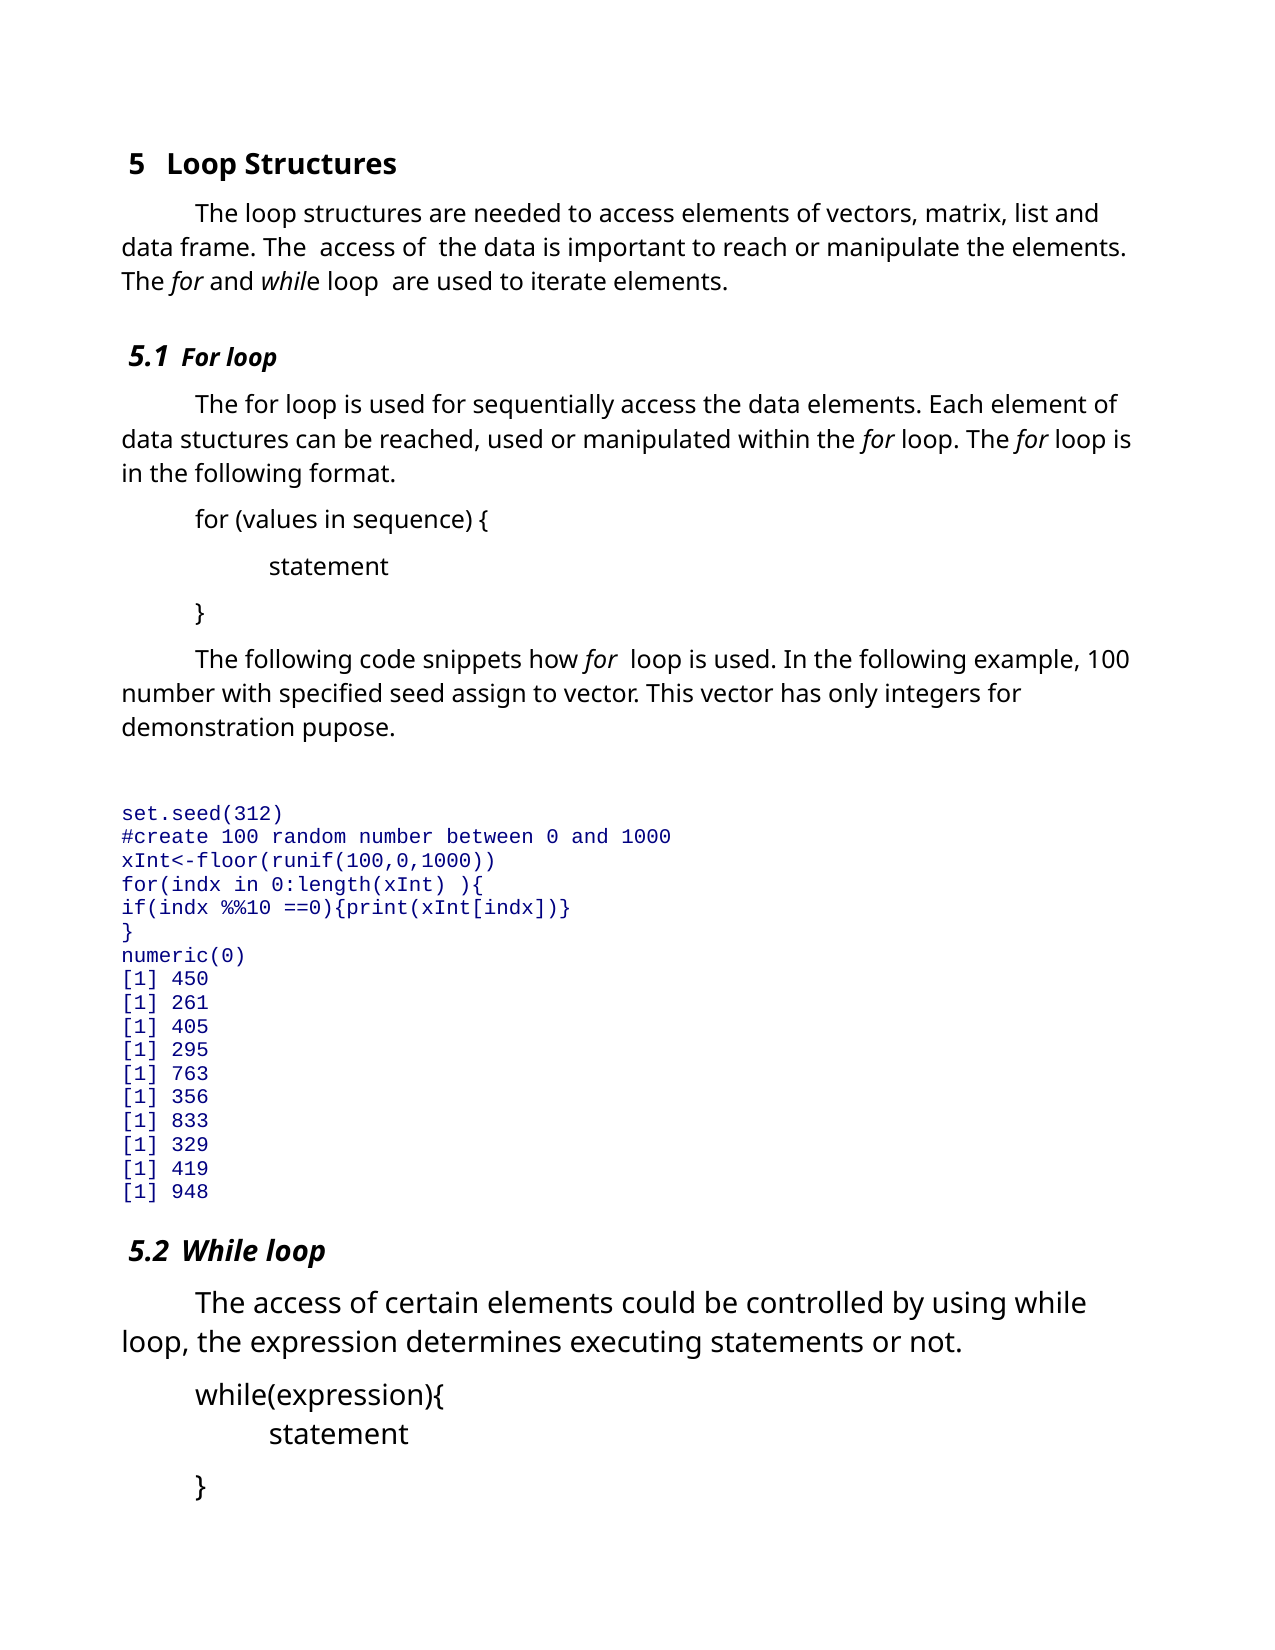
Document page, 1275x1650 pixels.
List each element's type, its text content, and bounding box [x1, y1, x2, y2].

text } [121, 1466, 1158, 1505]
text if(indx %%10 ==0){print(xInt[indx])} [121, 897, 1158, 921]
text xInt<-floor(runif(100,0,1000)) [121, 850, 1158, 874]
text while(expression){ [121, 1374, 1158, 1413]
text [1] 261 [121, 992, 1158, 1016]
text set.seed(312) [121, 803, 1158, 826]
text The loop structures are needed to access elements of vectors, matrix, list and data frame. The access of the data is important to reach or manipulate the elements. The for and while loop are used to iterate elements. [121, 195, 1158, 297]
text [1] 450 [121, 968, 1158, 992]
text [1] 295 [121, 1039, 1158, 1063]
text statement [121, 1413, 1158, 1453]
text The for loop is used for sequentially access the data elements. Each element of data stuctures can be reached, used or manipulated within the for loop. The for loop is in the following format. [121, 387, 1158, 489]
text #create 100 random number between 0 and 1000 [121, 826, 1158, 850]
text [1] 763 [121, 1063, 1158, 1087]
text } [121, 921, 1158, 945]
subtitle Loop Structures [121, 143, 1158, 183]
subtitle While loop [121, 1230, 1158, 1269]
text [1] 833 [121, 1110, 1158, 1134]
text for (values in sequence) { [121, 502, 1158, 536]
text [1] 948 [121, 1181, 1158, 1205]
text } [121, 595, 1158, 629]
subtitle For loop [121, 335, 1158, 375]
text numeric(0) [121, 945, 1158, 968]
text for(indx in 0:length(xInt) ){ [121, 874, 1158, 897]
text [1] 405 [121, 1016, 1158, 1039]
text [1] 419 [121, 1157, 1158, 1181]
text The access of certain elements could be controlled by using while loop, the expression determines executing statements or not. [121, 1282, 1158, 1361]
text [1] 329 [121, 1134, 1158, 1157]
text The following code snippets how for loop is used. In the following example, 100 number with specified seed assign to vector. This vector has only integers for demonstration pupose. [121, 642, 1158, 744]
text [1] 356 [121, 1087, 1158, 1110]
text statement [121, 548, 1158, 582]
